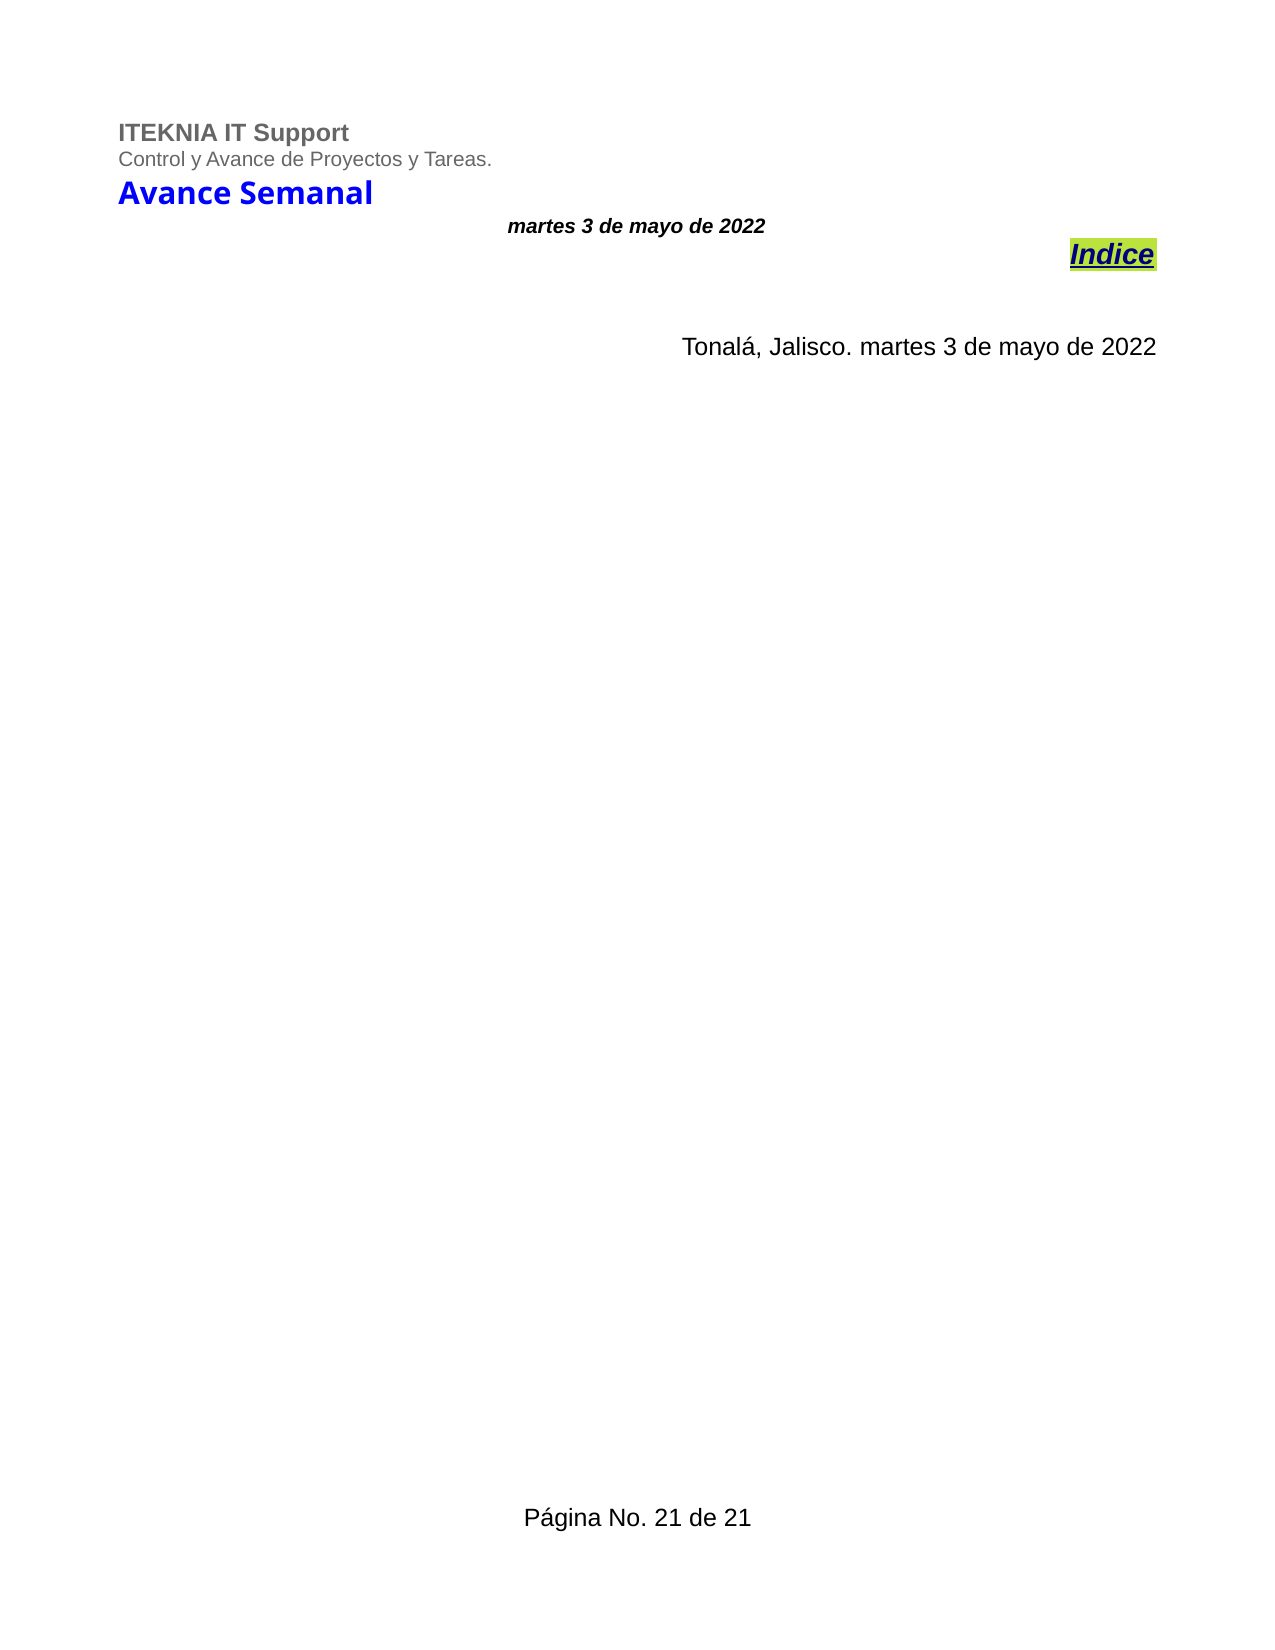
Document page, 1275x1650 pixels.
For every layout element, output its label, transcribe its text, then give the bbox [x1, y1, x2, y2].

list Tonalá, Jalisco. martes 3 de mayo de 2022 [124, 331, 1157, 360]
